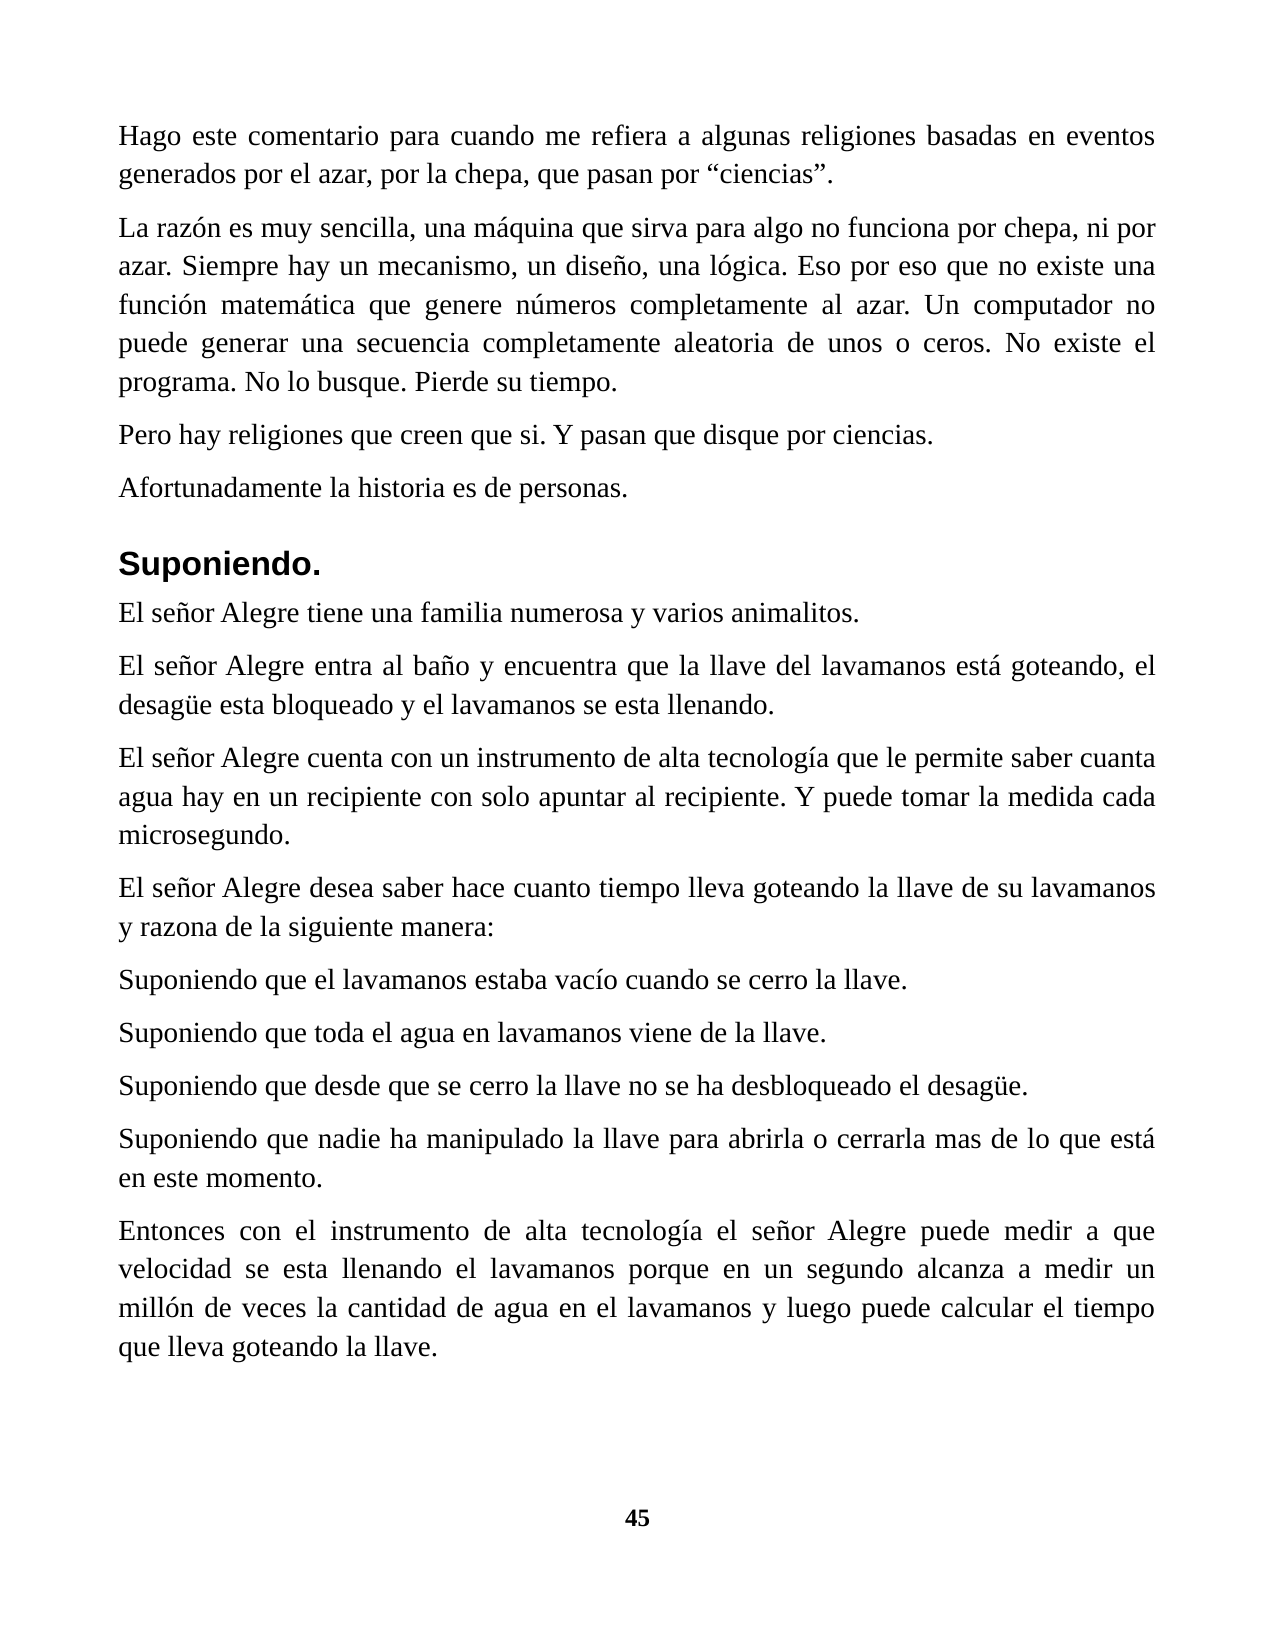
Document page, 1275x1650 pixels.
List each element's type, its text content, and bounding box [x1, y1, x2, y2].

text Afortunadamente la historia es de personas. [118, 470, 1157, 504]
text Suponiendo que nadie ha manipulado la llave para abrirla o cerrarla mas de lo que está en este momento. [118, 1121, 1157, 1193]
text Suponiendo que desde que se cerro la llave no se ha desbloqueado el desagüe. [118, 1068, 1157, 1102]
text El señor Alegre cuenta con un instrumento de alta tecnología que le permite saber cuanta agua hay en un recipiente con solo apuntar al recipiente. Y puede tomar la medida cada microsegundo. [118, 740, 1157, 851]
text Suponiendo que toda el agua en lavamanos viene de la llave. [118, 1015, 1157, 1049]
subtitle Suponiendo. [118, 544, 1157, 583]
text El señor Alegre desea saber hace cuanto tiempo lleva goteando la llave de su lavamanos y razona de la siguiente manera: [118, 870, 1157, 942]
text Hago este comentario para cuando me refiera a algunas religiones basadas en eventos generados por el azar, por la chepa, que pasan por “ciencias”. [118, 118, 1157, 190]
text Entonces con el instrumento de alta tecnología el señor Alegre puede medir a que velocidad se esta llenando el lavamanos porque en un segundo alcanza a medir un millón de veces la cantidad de agua en el lavamanos y luego puede calcular el tiempo que lleva goteando la llave. [118, 1213, 1157, 1362]
text El señor Alegre tiene una familia numerosa y varios animalitos. [118, 595, 1157, 629]
text La razón es muy sencilla, una máquina que sirva para algo no funciona por chepa, ni por azar. Siempre hay un mecanismo, un diseño, una lógica. Eso por eso que no existe una función matemática que genere números completamente al azar. Un computador no puede generar una secuencia completamente aleatoria de unos o ceros. No existe el programa. No lo busque. Pierde su tiempo. [118, 210, 1157, 397]
text Suponiendo que el lavamanos estaba vacío cuando se cerro la llave. [118, 962, 1157, 996]
text El señor Alegre entra al baño y encuentra que la llave del lavamanos está goteando, el desagüe esta bloqueado y el lavamanos se esta llenando. [118, 648, 1157, 721]
text Pero hay religiones que creen que si. Y pasan que disque por ciencias. [118, 417, 1157, 451]
